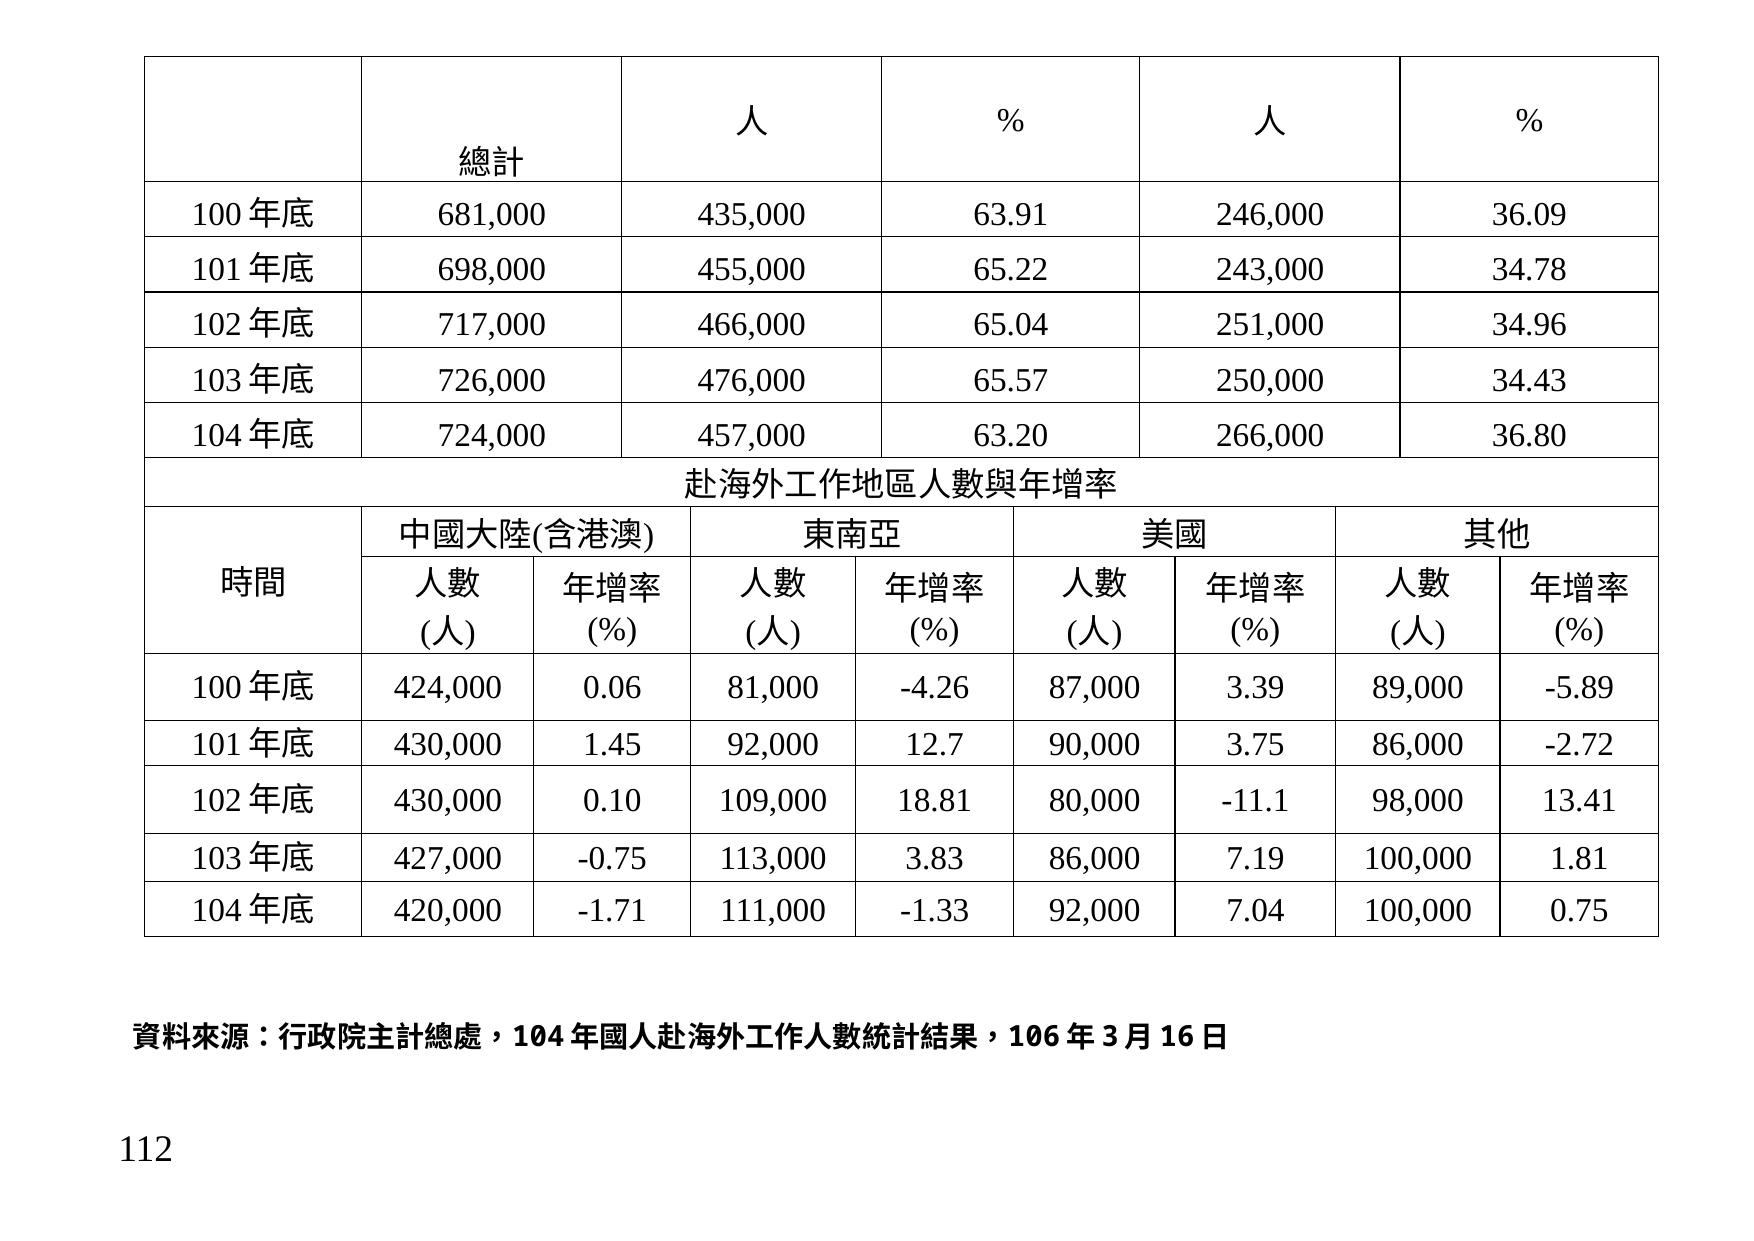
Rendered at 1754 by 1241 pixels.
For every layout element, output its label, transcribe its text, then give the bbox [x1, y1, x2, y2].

table_cell -5.89 [1501, 654, 1658, 720]
table_cell 243,000 [1140, 237, 1399, 291]
table_cell 東南亞 [691, 507, 1013, 556]
table_cell 476,000 [622, 348, 881, 402]
table_cell 人 [1140, 57, 1399, 181]
table_cell 92,000 [1014, 882, 1174, 936]
table_cell 104年底 [145, 403, 361, 457]
table_cell 年增率(%) [1176, 557, 1335, 653]
table_cell 89,000 [1336, 654, 1499, 720]
table_cell 3.83 [856, 834, 1013, 881]
table_cell 34.96 [1401, 293, 1658, 347]
table_cell 人 [622, 57, 881, 181]
table_cell 65.57 [882, 348, 1139, 402]
table_cell 103年底 [145, 348, 361, 402]
table_cell -1.71 [534, 882, 690, 936]
table_cell 12.7 [856, 721, 1013, 765]
table_cell 101年底 [145, 237, 361, 291]
table_cell 18.81 [856, 766, 1013, 832]
table_cell 251,000 [1140, 293, 1399, 347]
table_cell 人數 (人) [691, 557, 855, 653]
table_cell 430,000 [362, 766, 533, 832]
table_cell 102年底 [145, 293, 361, 347]
table_cell 266,000 [1140, 403, 1399, 457]
table_cell -1.33 [856, 882, 1013, 936]
table_cell 1.81 [1501, 834, 1658, 881]
table_cell 7.04 [1176, 882, 1335, 936]
table_cell 年增率(%) [534, 557, 690, 653]
table_cell 111,000 [691, 882, 855, 936]
table_cell % [1401, 57, 1658, 181]
table_cell -2.72 [1501, 721, 1658, 765]
table_cell 34.43 [1401, 348, 1658, 402]
table_cell 435,000 [622, 182, 881, 236]
table_cell 457,000 [622, 403, 881, 457]
table_cell 681,000 [362, 182, 621, 236]
table_header 總計 [362, 57, 621, 181]
table_cell 92,000 [691, 721, 855, 765]
table_cell 0.06 [534, 654, 690, 720]
table_cell 246,000 [1140, 182, 1399, 236]
table_cell -4.26 [856, 654, 1013, 720]
table_cell 102年底 [145, 766, 361, 832]
table_cell 65.04 [882, 293, 1139, 347]
table_cell 100,000 [1336, 834, 1499, 881]
table_cell 3.39 [1176, 654, 1335, 720]
table_cell 86,000 [1336, 721, 1499, 765]
table_cell 86,000 [1014, 834, 1174, 881]
table_cell 103年底 [145, 834, 361, 881]
table_cell 人數 (人) [362, 557, 533, 653]
table_cell 0.75 [1501, 882, 1658, 936]
table_cell 81,000 [691, 654, 855, 720]
table_cell 726,000 [362, 348, 621, 402]
table_cell 724,000 [362, 403, 621, 457]
table_cell 100年底 [145, 654, 361, 720]
subtitle 資料來源：行政院主計總處，104年國人赴海外工作人數統計結果，106年3月16日 [118, 993, 1636, 1056]
table_cell 0.10 [534, 766, 690, 832]
table_cell 100,000 [1336, 882, 1499, 936]
table_cell 36.80 [1401, 403, 1658, 457]
table_cell 80,000 [1014, 766, 1174, 832]
table_cell 104年底 [145, 882, 361, 936]
table_cell -0.75 [534, 834, 690, 881]
table_cell 430,000 [362, 721, 533, 765]
table_cell 87,000 [1014, 654, 1174, 720]
table_header [145, 57, 361, 181]
table_cell 101年底 [145, 721, 361, 765]
table_cell 3.75 [1176, 721, 1335, 765]
table_cell -11.1 [1176, 766, 1335, 832]
table_cell 7.19 [1176, 834, 1335, 881]
table_cell 455,000 [622, 237, 881, 291]
table_cell 90,000 [1014, 721, 1174, 765]
table_cell 34.78 [1401, 237, 1658, 291]
table_cell 赴海外工作地區人數與年增率 [145, 458, 1658, 506]
table_cell 100年底 [145, 182, 361, 236]
table_cell 中國大陸(含港澳) [362, 507, 690, 556]
table_cell 250,000 [1140, 348, 1399, 402]
table_cell 466,000 [622, 293, 881, 347]
table_cell 98,000 [1336, 766, 1499, 832]
table_cell 717,000 [362, 293, 621, 347]
table_cell 63.20 [882, 403, 1139, 457]
table_cell 424,000 [362, 654, 533, 720]
table_cell 109,000 [691, 766, 855, 832]
table_cell 1.45 [534, 721, 690, 765]
table_cell 65.22 [882, 237, 1139, 291]
table_cell 時間 [145, 507, 361, 653]
table_cell 13.41 [1501, 766, 1658, 832]
table_cell 113,000 [691, 834, 855, 881]
table_cell 人數 (人) [1014, 557, 1174, 653]
table_cell 420,000 [362, 882, 533, 936]
table_cell 63.91 [882, 182, 1139, 236]
table_cell 美國 [1014, 507, 1335, 556]
table_cell 年增率(%) [1501, 557, 1658, 653]
table_cell 427,000 [362, 834, 533, 881]
table_cell 其他 [1336, 507, 1658, 556]
table_cell 人數 (人) [1336, 557, 1499, 653]
table_cell % [882, 57, 1139, 181]
table_cell 698,000 [362, 237, 621, 291]
table_cell 年增率(%) [856, 557, 1013, 653]
table_cell 36.09 [1401, 182, 1658, 236]
